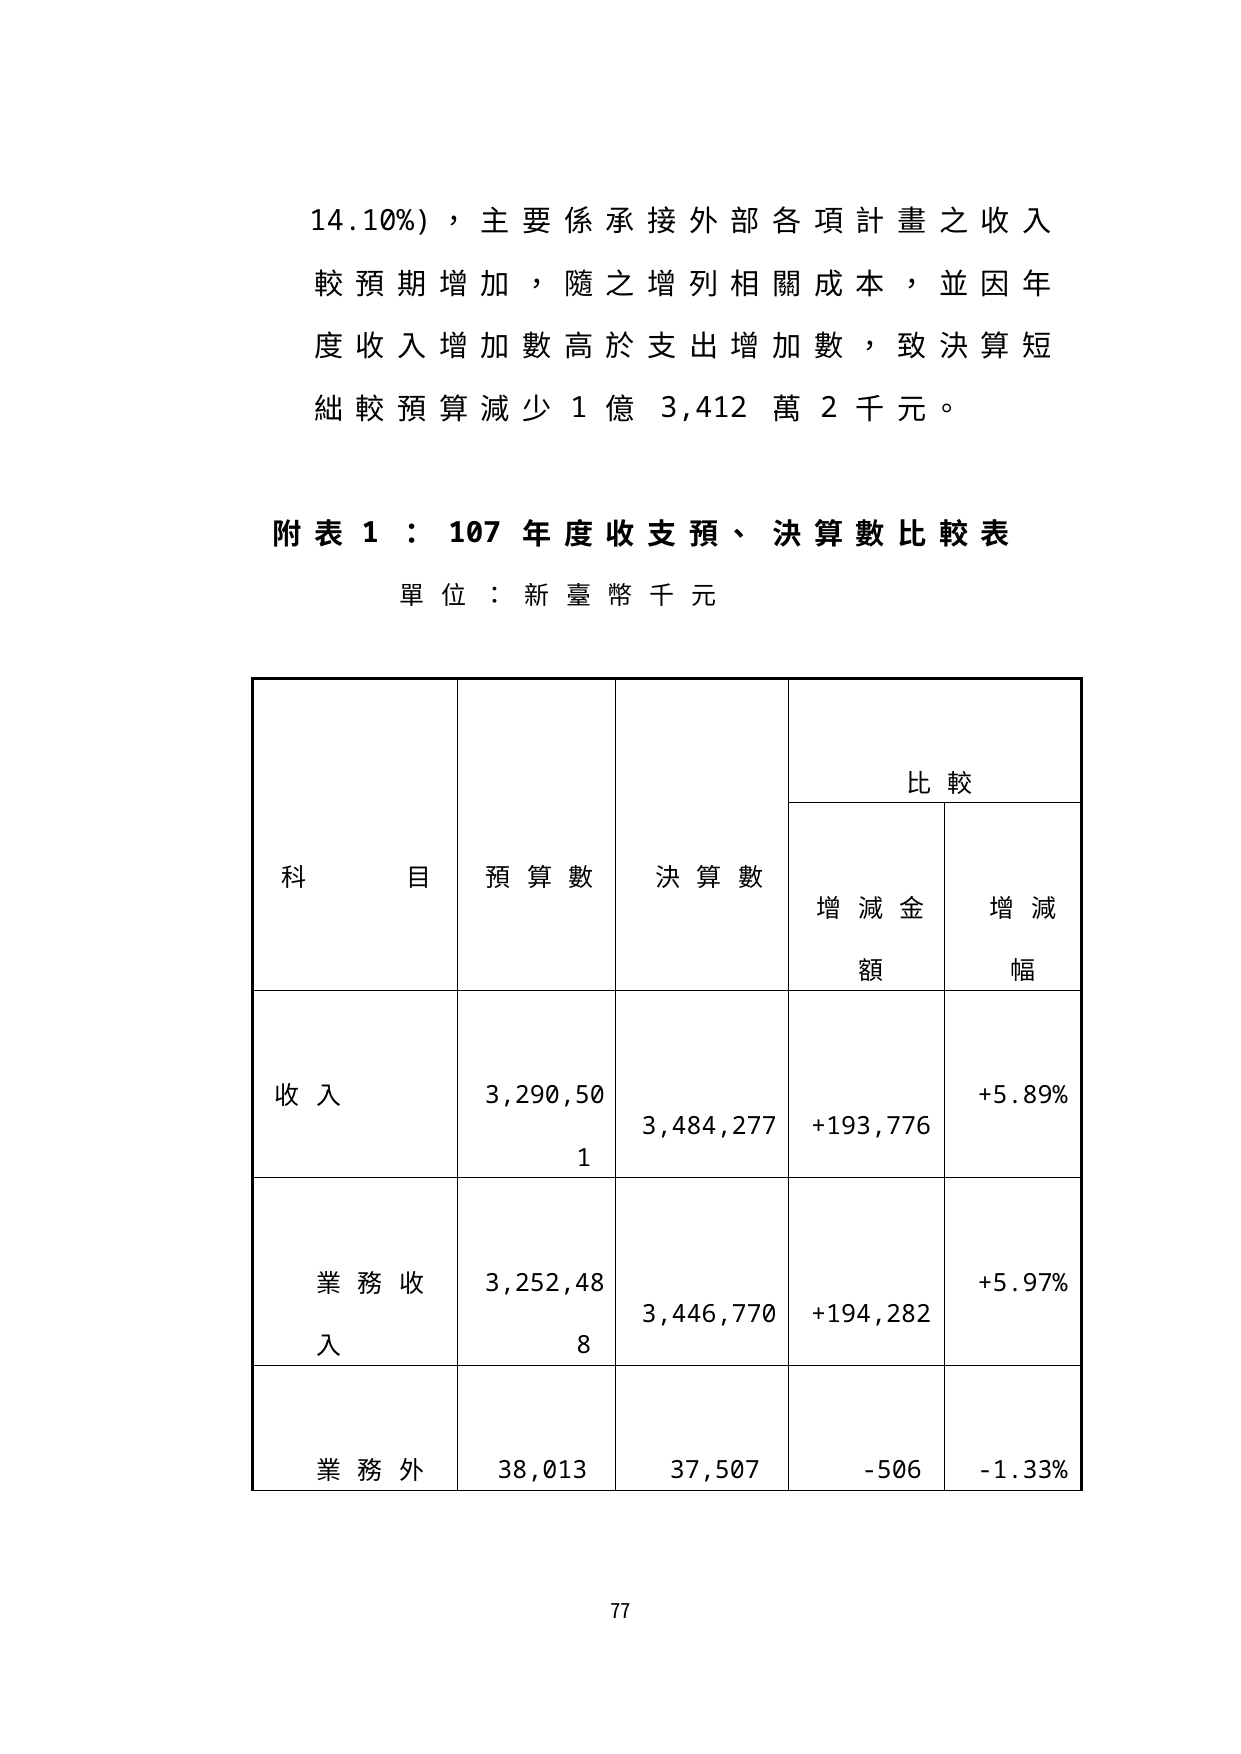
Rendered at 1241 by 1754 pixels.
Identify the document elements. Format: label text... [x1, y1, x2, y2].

table_cell +194,282 [789, 1178, 944, 1365]
text 附表1：107年度收支預、決算數比較表 單位：新臺幣千元 [240, 490, 1058, 615]
table_cell +5.97% [945, 1178, 1080, 1365]
table_cell +193,776 [789, 991, 944, 1177]
table_cell 增減幅 [945, 803, 1080, 990]
table_cell +5.89% [945, 991, 1080, 1177]
table_header 科 目 [254, 680, 457, 990]
table_cell 業務外 [254, 1366, 457, 1490]
table_header 比較 [789, 680, 1080, 802]
table_cell 增減金額 [789, 803, 944, 990]
text 14.10%)，主要係承接外部各項計畫之收入較預期增加，隨之增列相關成本，並因年度收入增加數高於支出增加數，致決算短絀較預算減少1億3,412萬2千元。 [271, 177, 1058, 427]
table_header 決算數 [616, 680, 788, 990]
table_cell -506 [789, 1366, 944, 1490]
table_cell 37,507 [616, 1366, 788, 1490]
table_cell 38,013 [458, 1366, 615, 1490]
table_header 預算數 [458, 680, 615, 990]
table_cell 3,290,501 [458, 991, 615, 1177]
table_cell 業務收入 [254, 1178, 457, 1365]
table_cell 3,484,277 [616, 991, 788, 1177]
table_cell 3,252,488 [458, 1178, 615, 1365]
table_cell 收入 [254, 991, 457, 1177]
table_cell -1.33% [945, 1366, 1080, 1490]
table_cell 3,446,770 [616, 1178, 788, 1365]
